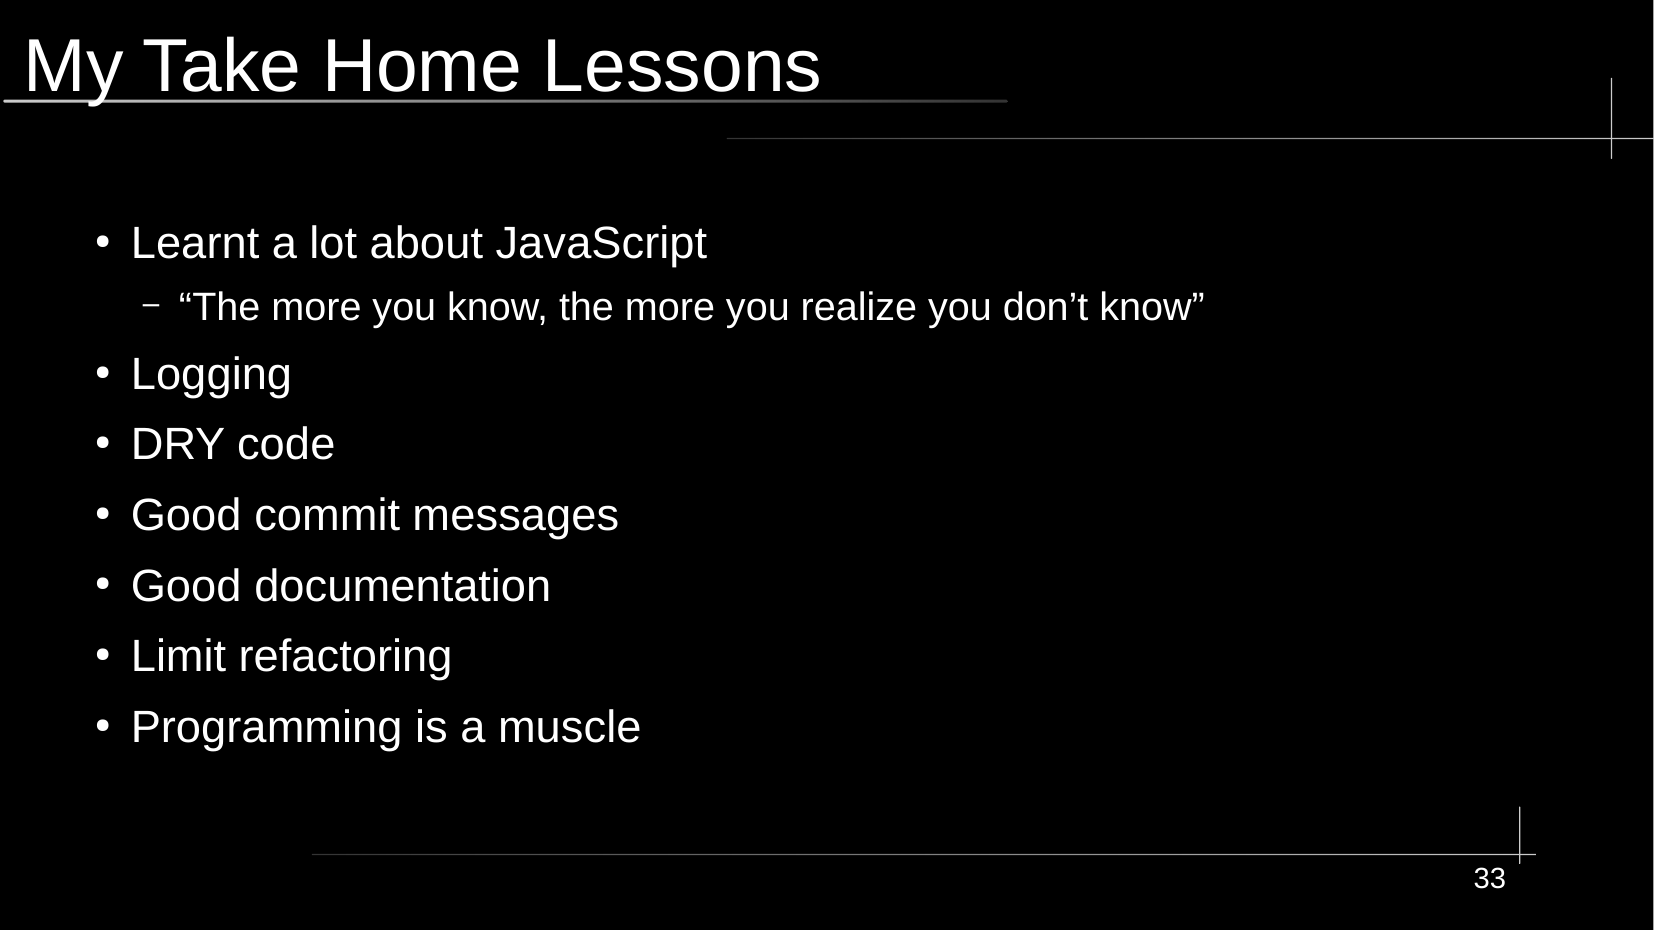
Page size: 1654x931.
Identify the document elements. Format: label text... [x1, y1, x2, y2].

title My Take Home Lessons [23, 11, 1589, 119]
list Learnt a lot about JavaScript “The more you know, the more you realize you don’t know” Logging DRY code Good commit messages Good documentation Limit refactoring Programming is a muscle [82, 217, 1571, 758]
